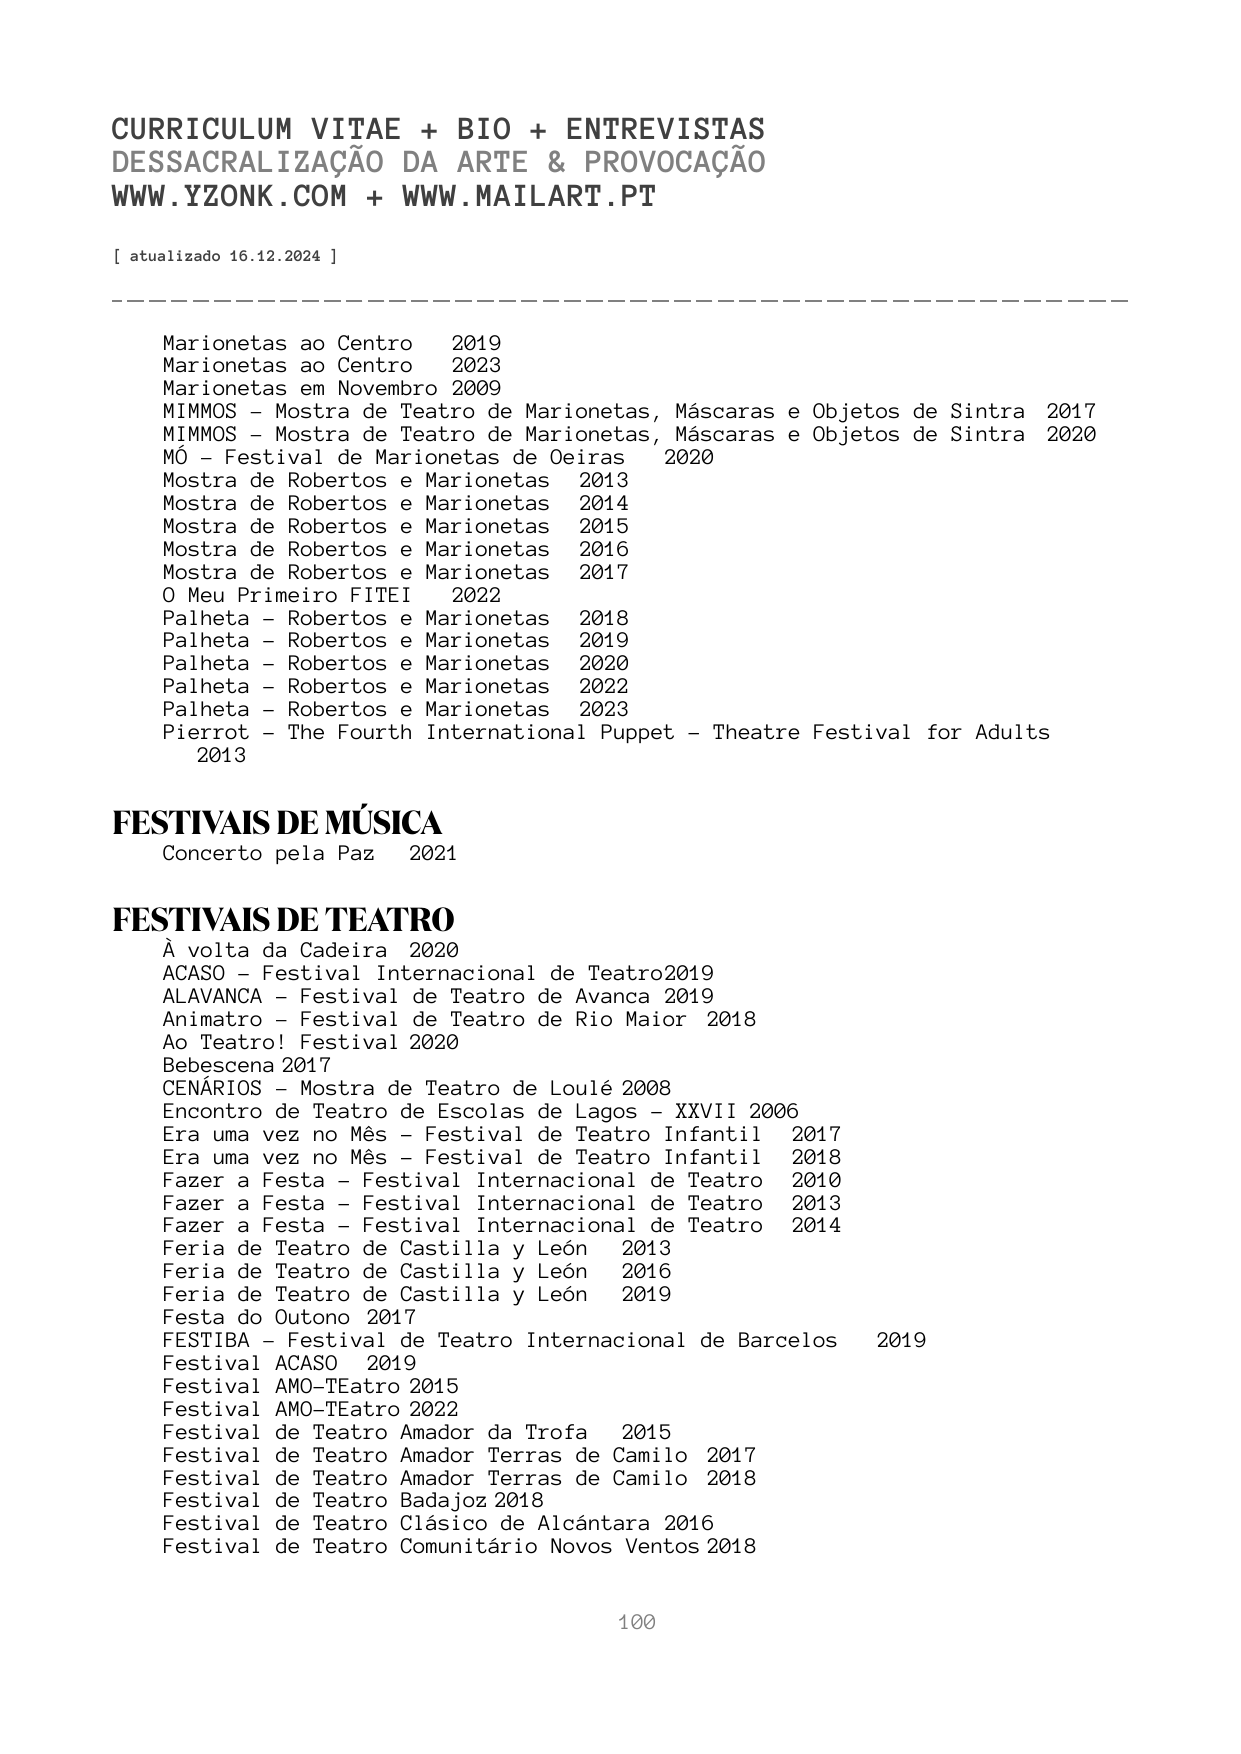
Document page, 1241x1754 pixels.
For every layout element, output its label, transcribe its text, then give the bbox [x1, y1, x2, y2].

list Festival de Teatro Amador Terras de Camilo 2018 [163, 1466, 1128, 1489]
list Festival de Teatro Comunitário Novos Ventos 2018 [163, 1535, 1128, 1558]
list Bebescena 2017 [163, 1054, 1128, 1077]
list FESTIBA – Festival de Teatro Internacional de Barcelos 2019 [163, 1329, 1128, 1352]
list Ao Teatro! Festival 2020 [163, 1031, 1128, 1054]
list MIMMOS – Mostra de Teatro de Marionetas, Máscaras e Objetos de Sintra 2017 [163, 400, 1128, 423]
list Festival de Teatro Clásico de Alcántara 2016 [163, 1512, 1128, 1535]
list Palheta - Robertos e Marionetas 2018 [163, 606, 1128, 629]
list MÓ – Festival de Marionetas de Oeiras 2020 [163, 446, 1128, 469]
list Mostra de Robertos e Marionetas 2013 [163, 469, 1128, 492]
list Festival AMO-TEatro 2022 [163, 1397, 1128, 1420]
list CENÁRIOS – Mostra de Teatro de Loulé 2008 [163, 1077, 1128, 1099]
subtitle FESTIVAIS DE MÚSICA [112, 808, 1128, 841]
list Marionetas em Novembro 2009 [163, 377, 1128, 400]
list Marionetas ao Centro 2019 [163, 331, 1128, 354]
list Mostra de Robertos e Marionetas 2017 [163, 560, 1128, 583]
list Fazer a Festa - Festival Internacional de Teatro 2013 [163, 1191, 1128, 1214]
list Festival ACASO 2019 [163, 1352, 1128, 1374]
list Palheta - Robertos e Marionetas 2023 [163, 698, 1128, 721]
list Era uma vez no Mês - Festival de Teatro Infantil 2018 [163, 1145, 1128, 1168]
list Mostra de Robertos e Marionetas 2016 [163, 537, 1128, 560]
list Fazer a Festa - Festival Internacional de Teatro 2010 [163, 1168, 1128, 1191]
list Marionetas ao Centro 2023 [163, 354, 1128, 377]
list Festa do Outono 2017 [163, 1306, 1128, 1329]
list Feria de Teatro de Castilla y León 2013 [163, 1237, 1128, 1260]
list Fazer a Festa - Festival Internacional de Teatro 2014 [163, 1214, 1128, 1237]
list Festival de Teatro Amador Terras de Camilo 2017 [163, 1443, 1128, 1466]
list Festival de Teatro Amador da Trofa 2015 [163, 1420, 1128, 1443]
list Feria de Teatro de Castilla y León 2019 [163, 1283, 1128, 1306]
list ALAVANCA - Festival de Teatro de Avanca 2019 [163, 985, 1128, 1008]
list Festival AMO-TEatro 2015 [163, 1374, 1128, 1397]
subtitle FESTIVAIS DE TEATRO [112, 906, 1128, 939]
list Encontro de Teatro de Escolas de Lagos - XXVII 2006 [163, 1099, 1128, 1122]
list Era uma vez no Mês - Festival de Teatro Infantil 2017 [163, 1122, 1128, 1145]
list Festival de Teatro Badajoz 2018 [163, 1489, 1128, 1512]
list MIMMOS – Mostra de Teatro de Marionetas, Máscaras e Objetos de Sintra 2020 [163, 423, 1128, 446]
list Feria de Teatro de Castilla y León 2016 [163, 1260, 1128, 1283]
list Animatro – Festival de Teatro de Rio Maior 2018 [163, 1008, 1128, 1031]
list Palheta - Robertos e Marionetas 2020 [163, 652, 1128, 675]
list Concerto pela Paz 2021 [163, 841, 1128, 864]
list Pierrot - The Fourth International Puppet - Theatre Festival for Adults 2013 [163, 721, 1128, 767]
list Palheta - Robertos e Marionetas 2019 [163, 629, 1128, 652]
list Mostra de Robertos e Marionetas 2015 [163, 514, 1128, 537]
list À volta da Cadeira 2020 [163, 939, 1128, 962]
list O Meu Primeiro FITEI 2022 [163, 583, 1128, 606]
list Palheta - Robertos e Marionetas 2022 [163, 675, 1128, 698]
list ACASO - Festival Internacional de Teatro 2019 [163, 962, 1128, 985]
list Mostra de Robertos e Marionetas 2014 [163, 492, 1128, 514]
